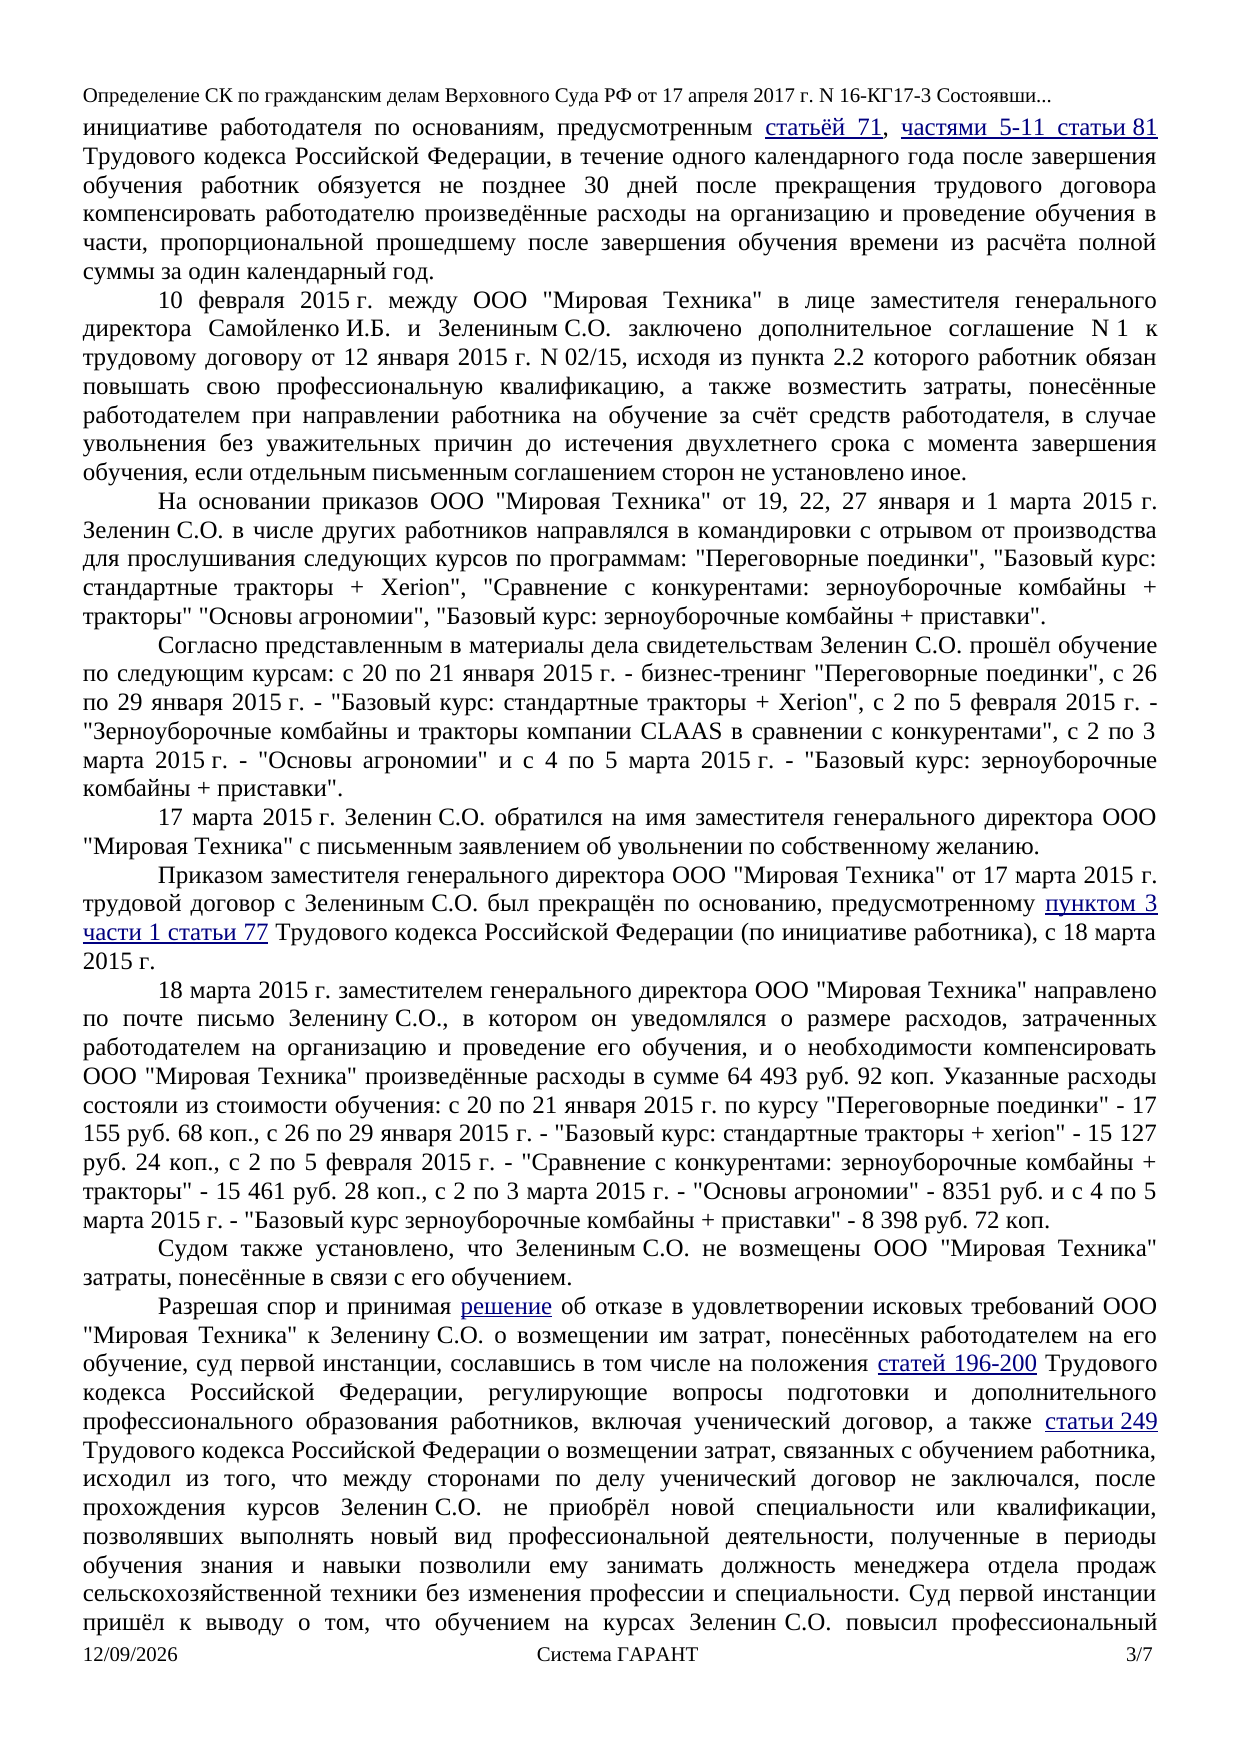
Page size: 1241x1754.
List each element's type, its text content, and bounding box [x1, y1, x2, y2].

text Разрешая спор и принимая решение об отказе в удовлетворении исковых требований ООО "Мировая Техника" к Зеленину С.О. о возмещении им затрат, понесённых работодателем на его обучение, суд первой инстанции, сославшись в том числе на положения статей 196-200 Трудового кодекса Российской Федерации, регулирующие вопросы подготовки и дополнительного профессионального образования работников, включая ученический договор, а также статьи 249 Трудового кодекса Российской Федерации о возмещении затрат, связанных с обучением работника, исходил из того, что между сторонами по делу ученический договор не заключался, после прохождения курсов Зеленин С.О. не приобрёл новой специальности или квалификации, позволявших выполнять новый вид профессиональной деятельности, полученные в периоды обучения знания и навыки позволили ему занимать должность менеджера отдела продаж сельскохозяйственной техники без изменения профессии и специальности. Суд первой инстанции пришёл к выводу о том, что обучением на курсах Зеленин С.О. повысил профессиональный [83, 1291, 1157, 1636]
text Судом также установлено, что Зелениным С.О. не возмещены ООО "Мировая Техника" затраты, понесённые в связи с его обучением. [83, 1233, 1157, 1291]
text Приказом заместителя генерального директора ООО "Мировая Техника" от 17 марта 2015 г. трудовой договор с Зелениным С.О. был прекращён по основанию, предусмотренному пунктом 3 части 1 статьи 77 Трудового кодекса Российской Федерации (по инициативе работника), с 18 марта 2015 г. [83, 860, 1157, 975]
text 10 февраля 2015 г. между ООО "Мировая Техника" в лице заместителя генерального директора Самойленко И.Б. и Зелениным С.О. заключено дополнительное соглашение N 1 к трудовому договору от 12 января 2015 г. N 02/15, исходя из пункта 2.2 которого работник обязан повышать свою профессиональную квалификацию, а также возместить затраты, понесённые работодателем при направлении работника на обучение за счёт средств работодателя, в случае увольнения без уважительных причин до истечения двухлетнего срока с момента завершения обучения, если отдельным письменным соглашением сторон не установлено иное. [83, 285, 1157, 486]
text Согласно представленным в материалы дела свидетельствам Зеленин С.О. прошёл обучение по следующим курсам: с 20 по 21 января 2015 г. - бизнес-тренинг "Переговорные поединки", с 26 по 29 января 2015 г. - "Базовый курс: стандартные тракторы + Xerion", с 2 по 5 февраля 2015 г. - "Зерноуборочные комбайны и тракторы компании CLAAS в сравнении с конкурентами", с 2 по 3 марта 2015 г. - "Основы агрономии" и с 4 по 5 марта 2015 г. - "Базовый курс: зерноуборочные комбайны + приставки". [83, 630, 1157, 802]
text инициативе работодателя по основаниям, предусмотренным статьёй 71, частями 5-11 статьи 81 Трудового кодекса Российской Федерации, в течение одного календарного года после завершения обучения работник обязуется не позднее 30 дней после прекращения трудового договора компенсировать работодателю произведённые расходы на организацию и проведение обучения в части, пропорциональной прошедшему после завершения обучения времени из расчёта полной суммы за один календарный год. [83, 112, 1157, 285]
text На основании приказов ООО "Мировая Техника" от 19, 22, 27 января и 1 марта 2015 г. Зеленин С.О. в числе других работников направлялся в командировки с отрывом от производства для прослушивания следующих курсов по программам: "Переговорные поединки", "Базовый курс: стандартные тракторы + Xerion", "Сравнение с конкурентами: зерноуборочные комбайны + тракторы" "Основы агрономии", "Базовый курс: зерноуборочные комбайны + приставки". [83, 486, 1157, 630]
text 18 марта 2015 г. заместителем генерального директора ООО "Мировая Техника" направлено по почте письмо Зеленину С.О., в котором он уведомлялся о размере расходов, затраченных работодателем на организацию и проведение его обучения, и о необходимости компенсировать ООО "Мировая Техника" произведённые расходы в сумме 64 493 руб. 92 коп. Указанные расходы состояли из стоимости обучения: с 20 по 21 января 2015 г. по курсу "Переговорные поединки" - 17 155 руб. 68 коп., с 26 по 29 января 2015 г. - "Базовый курс: стандартные тракторы + xerion" - 15 127 руб. 24 коп., с 2 по 5 февраля 2015 г. - "Сравнение с конкурентами: зерноуборочные комбайны + тракторы" - 15 461 руб. 28 коп., с 2 по 3 марта 2015 г. - "Основы агрономии" - 8351 руб. и с 4 по 5 марта 2015 г. - "Базовый курс зерноуборочные комбайны + приставки" - 8 398 руб. 72 коп. [83, 975, 1157, 1233]
text 17 марта 2015 г. Зеленин С.О. обратился на имя заместителя генерального директора ООО "Мировая Техника" с письменным заявлением об увольнении по собственному желанию. [83, 802, 1157, 860]
